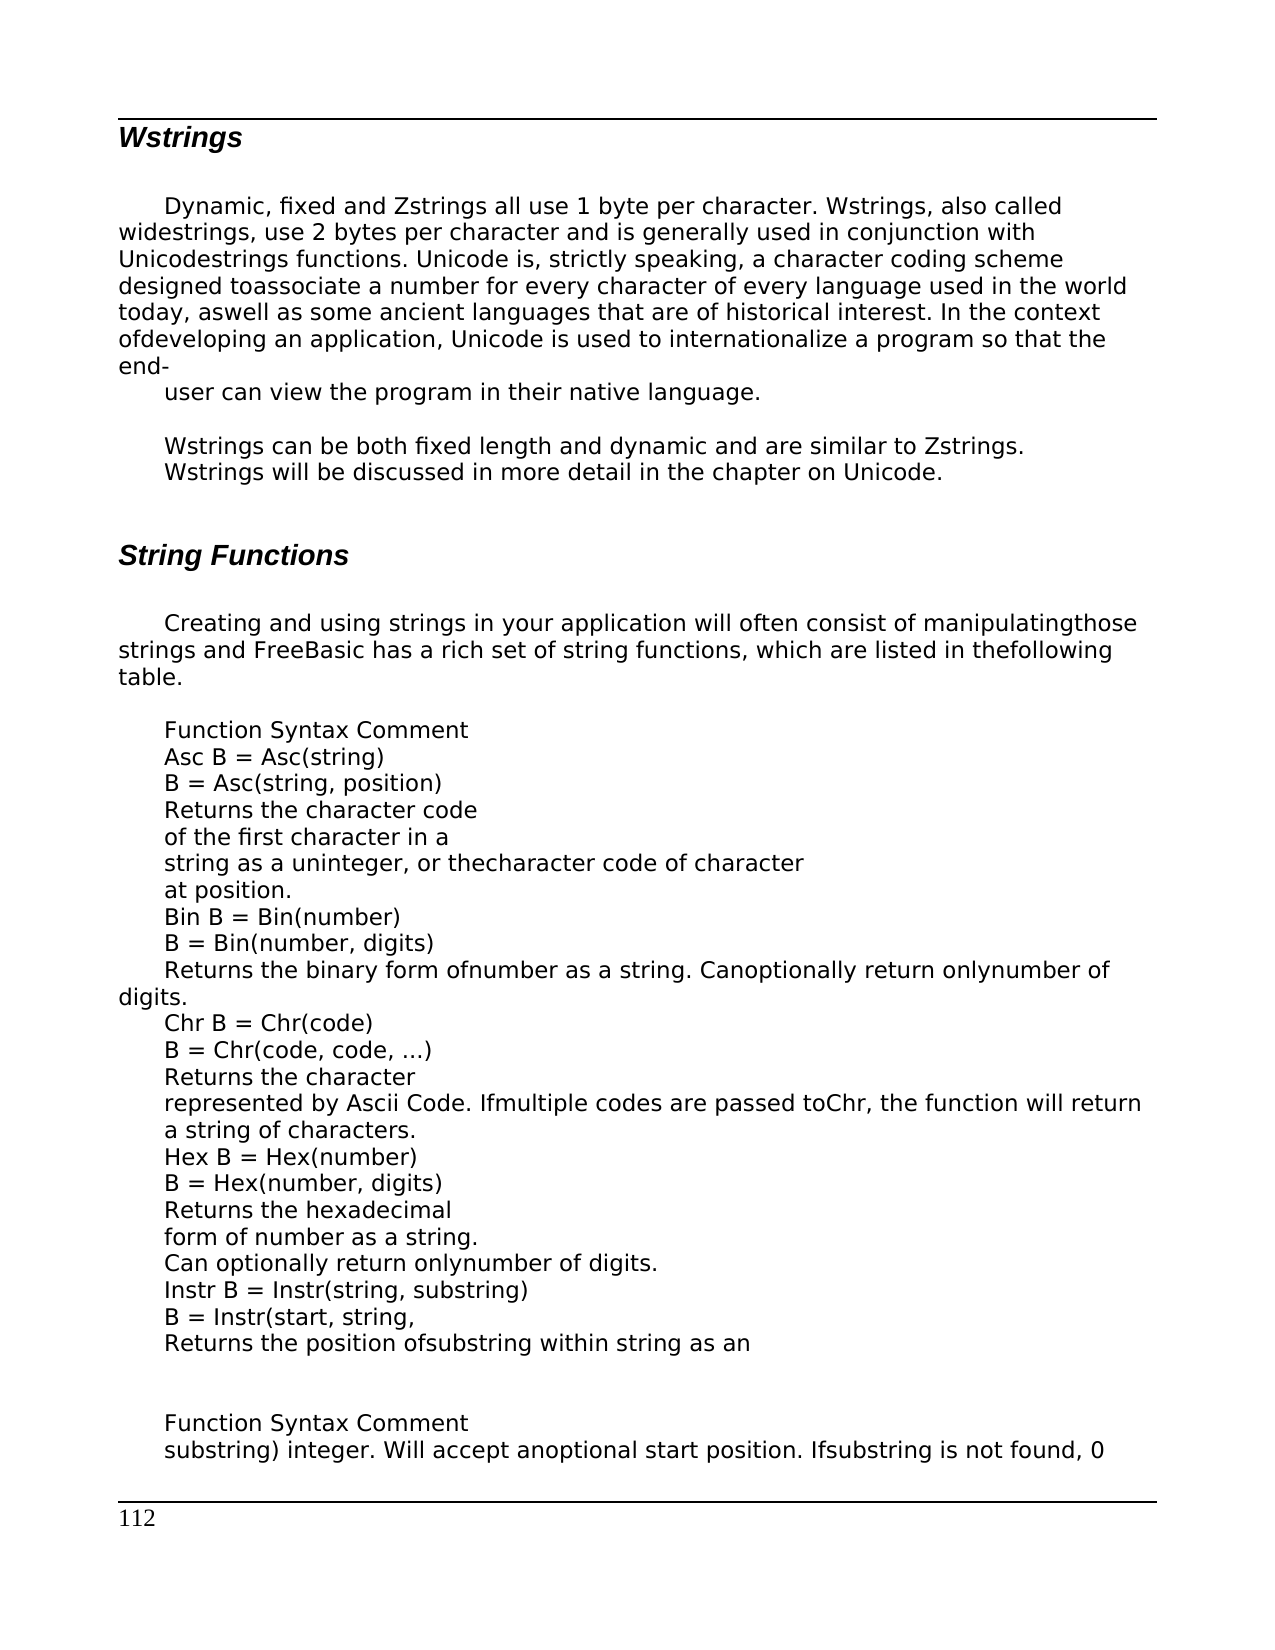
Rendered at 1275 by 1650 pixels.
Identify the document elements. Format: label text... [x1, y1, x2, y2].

text Hex B = Hex(number) [118, 1144, 1157, 1171]
text represented by Ascii Code. Ifmultiple codes are passed toChr, the function will return [118, 1091, 1157, 1117]
text Chr B = Chr(code) [118, 1011, 1157, 1037]
text user can view the program in their native language. [118, 379, 1157, 406]
text Returns the character [118, 1064, 1157, 1091]
text B = Instr(start, string, [118, 1304, 1157, 1331]
text Returns the position ofsubstring within string as an [118, 1331, 1157, 1357]
subtitle Wstrings [118, 120, 1157, 154]
text B = Chr(code, code, ...) [118, 1037, 1157, 1064]
text at position. [118, 877, 1157, 904]
text Can optionally return onlynumber of digits. [118, 1251, 1157, 1277]
text Function Syntax Comment [118, 1411, 1157, 1437]
text Creating and using strings in your application will often consist of manipulatingthose strings and FreeBasic has a rich set of string functions, which are listed in thefollowing table. [118, 611, 1157, 691]
text Wstrings can be both fixed length and dynamic and are similar to Zstrings. [118, 433, 1157, 459]
text Dynamic, fixed and Zstrings all use 1 byte per character. Wstrings, also called widestrings, use 2 bytes per character and is generally used in conjunction with Unicodestrings functions. Unicode is, strictly speaking, a character coding scheme designed toassociate a number for every character of every language used in the world today, aswell as some ancient languages that are of historical interest. In the context ofdeveloping an application, Unicode is used to internationalize a program so that the end- [118, 193, 1157, 379]
text string as a uninteger, or thecharacter code of character [118, 851, 1157, 877]
text Wstrings will be discussed in more detail in the chapter on Unicode. [118, 459, 1157, 486]
text of the first character in a [118, 824, 1157, 851]
text Bin B = Bin(number) [118, 904, 1157, 931]
text B = Asc(string, position) [118, 771, 1157, 797]
text Returns the character code [118, 797, 1157, 824]
text B = Bin(number, digits) [118, 931, 1157, 957]
text a string of characters. [118, 1117, 1157, 1144]
text B = Hex(number, digits) [118, 1171, 1157, 1197]
text Function Syntax Comment [118, 717, 1157, 744]
text Returns the hexadecimal [118, 1197, 1157, 1224]
text Returns the binary form ofnumber as a string. Canoptionally return onlynumber of digits. [118, 957, 1157, 1011]
text form of number as a string. [118, 1224, 1157, 1251]
text Instr B = Instr(string, substring) [118, 1277, 1157, 1304]
subtitle String Functions [118, 538, 1157, 571]
text substring) integer. Will accept anoptional start position. Ifsubstring is not found, 0 [118, 1437, 1157, 1464]
text Asc B = Asc(string) [118, 744, 1157, 771]
